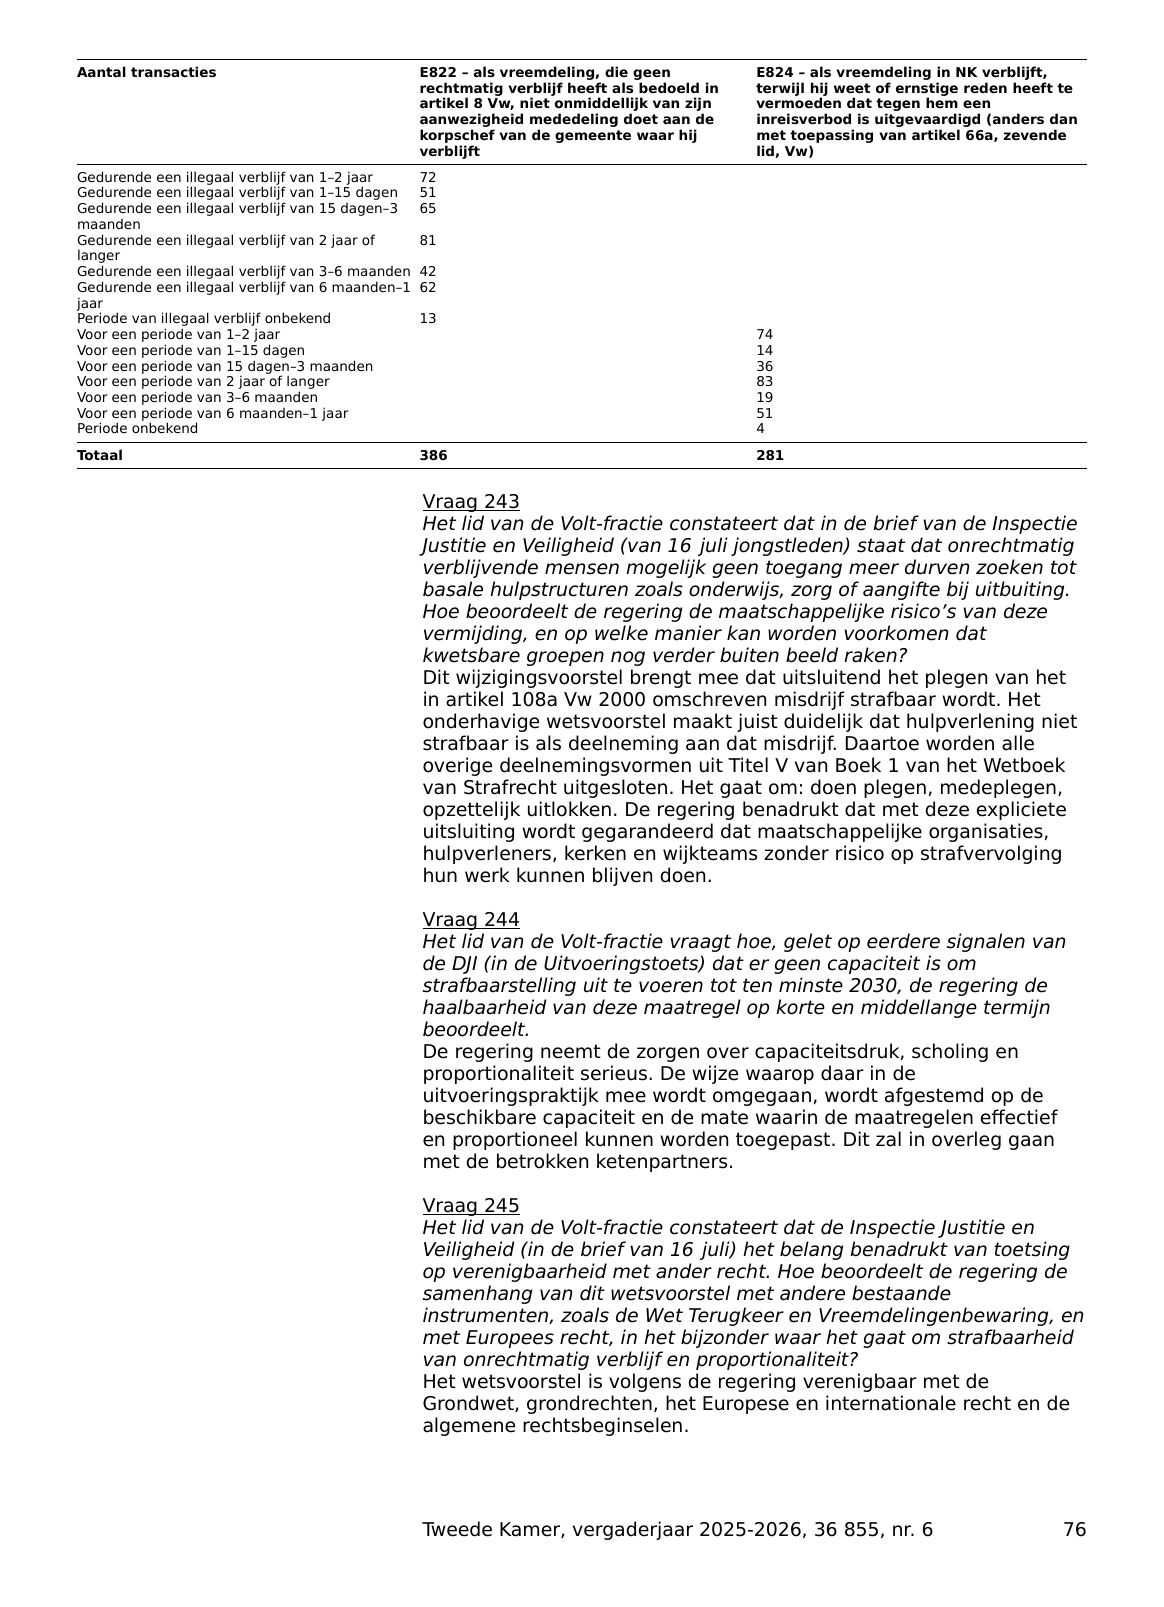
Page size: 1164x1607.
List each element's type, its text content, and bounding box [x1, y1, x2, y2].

table_cell [413, 374, 750, 390]
text Het lid van de Volt-fractie constateert dat de Inspectie Justitie en Veiligheid (in de brief van 16 juli) het belang benadrukt van toetsing op verenigbaarheid met ander recht. Hoe beoordeelt de regering de samenhang van dit wetsvoorstel met andere bestaande instrumenten, zoals de Wet Terugkeer en Vreemdelingenbewaring, en met Europees recht, in het bijzonder waar het gaat om strafbaarheid van onrechtmatig verblijf en proportionaliteit? [422, 1217, 1087, 1371]
table_cell 13 [413, 311, 750, 327]
table_cell Totaal [77, 443, 413, 468]
table_cell Voor een periode van 15 dagen–3 maanden [77, 358, 413, 374]
table_cell [413, 390, 750, 406]
table_cell [750, 311, 1087, 327]
table_cell 72 [413, 165, 750, 185]
table_cell 14 [750, 343, 1087, 358]
table_cell Gedurende een illegaal verblijf van 15 dagen–3 maanden [77, 201, 413, 232]
table_cell Periode van illegaal verblijf onbekend [77, 311, 413, 327]
text Het lid van de Volt-fractie vraagt hoe, gelet op eerdere signalen van de DJI (in de Uitvoeringstoets) dat er geen capaciteit is om strafbaarstelling uit te voeren tot ten minste 2030, de regering de haalbaarheid van deze maatregel op korte en middellange termijn beoordeelt. [422, 931, 1087, 1041]
table_cell Voor een periode van 1–15 dagen [77, 343, 413, 358]
table_cell Voor een periode van 2 jaar of langer [77, 374, 413, 390]
table_cell 386 [413, 443, 750, 468]
table_cell [750, 280, 1087, 311]
table_cell [750, 201, 1087, 232]
table_cell [413, 358, 750, 374]
table_cell 74 [750, 327, 1087, 343]
table_cell 65 [413, 201, 750, 232]
table_cell Gedurende een illegaal verblijf van 6 maanden–1 jaar [77, 280, 413, 311]
table_cell 81 [413, 233, 750, 264]
text De regering neemt de zorgen over capaciteitsdruk, scholing en proportionaliteit serieus. De wijze waarop daar in de uitvoeringspraktijk mee wordt omgegaan, wordt afgestemd op de beschikbare capaciteit en de mate waarin de maatregelen effectief en proportioneel kunnen worden toegepast. Dit zal in overleg gaan met de betrokken ketenpartners. [422, 1041, 1087, 1173]
table_cell [413, 406, 750, 421]
table_cell [413, 343, 750, 358]
table_cell 19 [750, 390, 1087, 406]
table_cell 36 [750, 358, 1087, 374]
table_header Aantal transacties [77, 60, 413, 164]
table_cell 281 [750, 443, 1087, 468]
table_cell [750, 165, 1087, 185]
table_cell Gedurende een illegaal verblijf van 1–2 jaar [77, 165, 413, 185]
table_cell [750, 264, 1087, 280]
table_cell 62 [413, 280, 750, 311]
table_cell Voor een periode van 6 maanden–1 jaar [77, 406, 413, 421]
table_cell [413, 421, 750, 442]
text Het lid van de Volt-fractie constateert dat in de brief van de Inspectie Justitie en Veiligheid (van 16 juli jongstleden) staat dat onrechtmatig verblijvende mensen mogelijk geen toegang meer durven zoeken tot basale hulpstructuren zoals onderwijs, zorg of aangifte bij uitbuiting. Hoe beoordeelt de regering de maatschappelijke risico’s van deze vermijding, en op welke manier kan worden voorkomen dat kwetsbare groepen nog verder buiten beeld raken? [422, 513, 1087, 667]
table_header E822 – als vreemdeling, die geen rechtmatig verblijf heeft als bedoeld in artikel 8 Vw, niet onmiddellijk van zijn aanwezigheid mededeling doet aan de korpschef van de gemeente waar hij verblijft [413, 60, 750, 164]
text Vraag 244 [422, 909, 1087, 931]
text Dit wijzigingsvoorstel brengt mee dat uitsluitend het plegen van het in artikel 108a Vw 2000 omschreven misdrijf strafbaar wordt. Het onderhavige wetsvoorstel maakt juist duidelijk dat hulpverlening niet strafbaar is als deelneming aan dat misdrijf. Daartoe worden alle overige deelnemingsvormen uit Titel V van Boek 1 van het Wetboek van Strafrecht uitgesloten. Het gaat om: doen plegen, medeplegen, opzettelijk uitlokken. De regering benadrukt dat met deze expliciete uitsluiting wordt gegarandeerd dat maatschappelijke organisaties, hulpverleners, kerken en wijkteams zonder risico op strafvervolging hun werk kunnen blijven doen. [422, 667, 1087, 887]
table_cell Gedurende een illegaal verblijf van 1–15 dagen [77, 185, 413, 201]
table_header E824 – als vreemdeling in NK verblijft, terwijl hij weet of ernstige reden heeft te vermoeden dat tegen hem een inreisverbod is uitgevaardigd (anders dan met toepassing van artikel 66a, zevende lid, Vw) [750, 60, 1087, 164]
table_cell 83 [750, 374, 1087, 390]
table_cell Gedurende een illegaal verblijf van 3–6 maanden [77, 264, 413, 280]
table_cell 42 [413, 264, 750, 280]
table_cell [750, 233, 1087, 264]
table_cell 4 [750, 421, 1087, 442]
table_cell Periode onbekend [77, 421, 413, 442]
text Vraag 243 [422, 491, 1087, 513]
table_cell Voor een periode van 1–2 jaar [77, 327, 413, 343]
text Vraag 245 [422, 1195, 1087, 1217]
table_cell Gedurende een illegaal verblijf van 2 jaar of langer [77, 233, 413, 264]
table_cell [750, 185, 1087, 201]
table_cell Voor een periode van 3–6 maanden [77, 390, 413, 406]
text Het wetsvoorstel is volgens de regering verenigbaar met de Grondwet, grondrechten, het Europese en internationale recht en de algemene rechtsbeginselen. [422, 1371, 1087, 1437]
table_cell 51 [413, 185, 750, 201]
table_cell [413, 327, 750, 343]
table_cell 51 [750, 406, 1087, 421]
